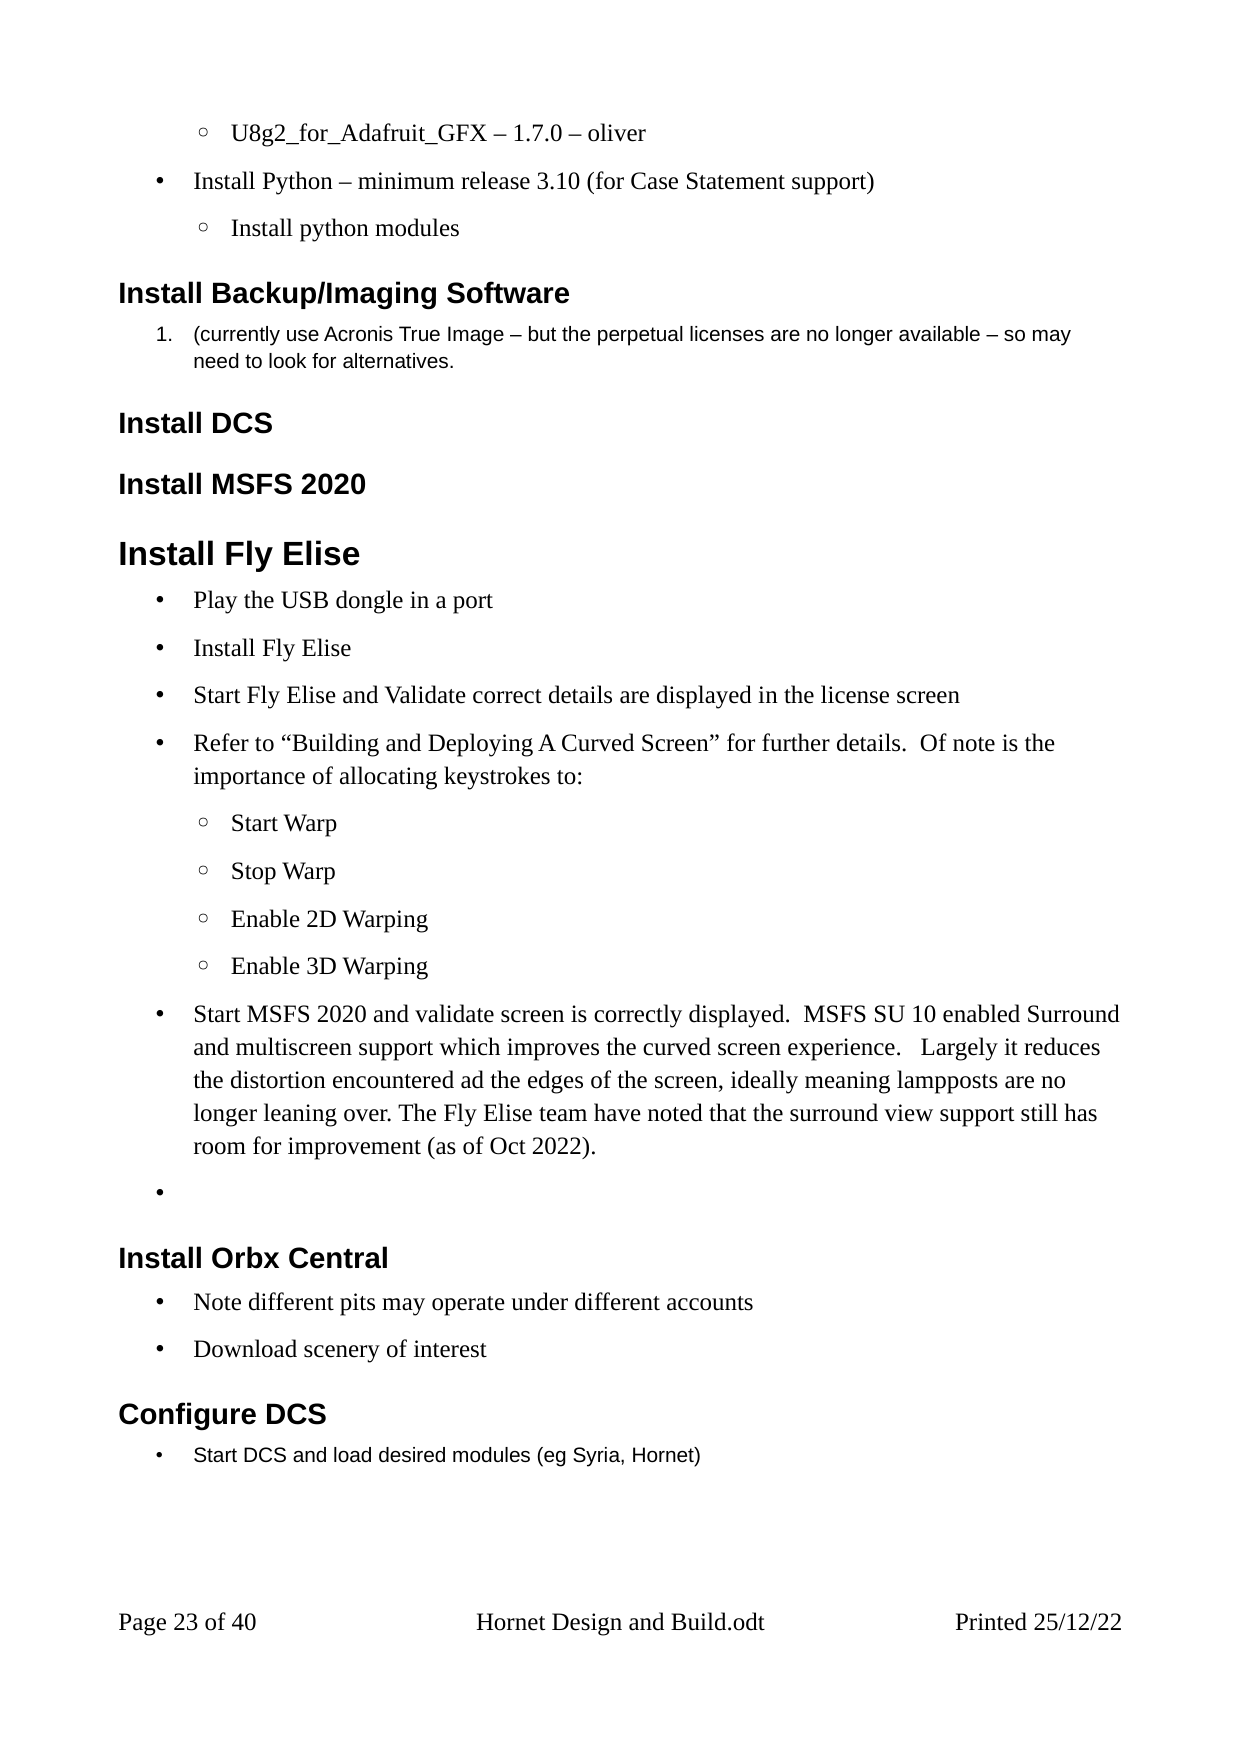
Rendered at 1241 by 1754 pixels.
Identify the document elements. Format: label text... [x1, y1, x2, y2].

list Download scenery of interest [156, 1334, 1122, 1363]
list Install Fly Elise [156, 633, 1122, 661]
subtitle Install DCS [118, 406, 1122, 440]
list Enable 2D Warping [193, 904, 1122, 932]
subtitle Configure DCS [118, 1397, 1122, 1431]
list Enable 3D Warping [193, 951, 1122, 980]
list Refer to “Building and Deploying A Curved Screen” for further details. Of note is the importance of allocating keystrokes to: [156, 728, 1122, 789]
list (currently use Acronis True Image – but the perpetual licenses are no longer available – so may need to look for alternatives. [156, 322, 1122, 373]
list Stop Warp [193, 856, 1122, 885]
list Start MSFS 2020 and validate screen is correctly displayed. MSFS SU 10 enabled Surround and multiscreen support which improves the curved screen experience. Largely it reduces the distortion encountered ad the edges of the screen, ideally meaning lampposts are no longer leaning over. The Fly Elise team have noted that the surround view support still has room for improvement (as of Oct 2022). [156, 999, 1122, 1160]
list Play the USB dongle in a port [156, 585, 1122, 614]
list U8g2_for_Adafruit_GFX – 1.7.0 – oliver [193, 118, 1122, 147]
list Note different pits may operate under different accounts [156, 1287, 1122, 1316]
subtitle Install MSFS 2020 [118, 467, 1122, 501]
list Start Warp [193, 808, 1122, 837]
subtitle Install Orbx Central [118, 1241, 1122, 1274]
list Start DCS and load desired modules (eg Syria, Hornet) [156, 1443, 1122, 1467]
list Install python modules [193, 213, 1122, 242]
subtitle Install Backup/Imaging Software [118, 276, 1122, 309]
subtitle Install Fly Elise [118, 534, 1122, 572]
list Install Python – minimum release 3.10 (for Case Statement support) [156, 166, 1122, 194]
list Start Fly Elise and Validate correct details are displayed in the license screen [156, 680, 1122, 709]
